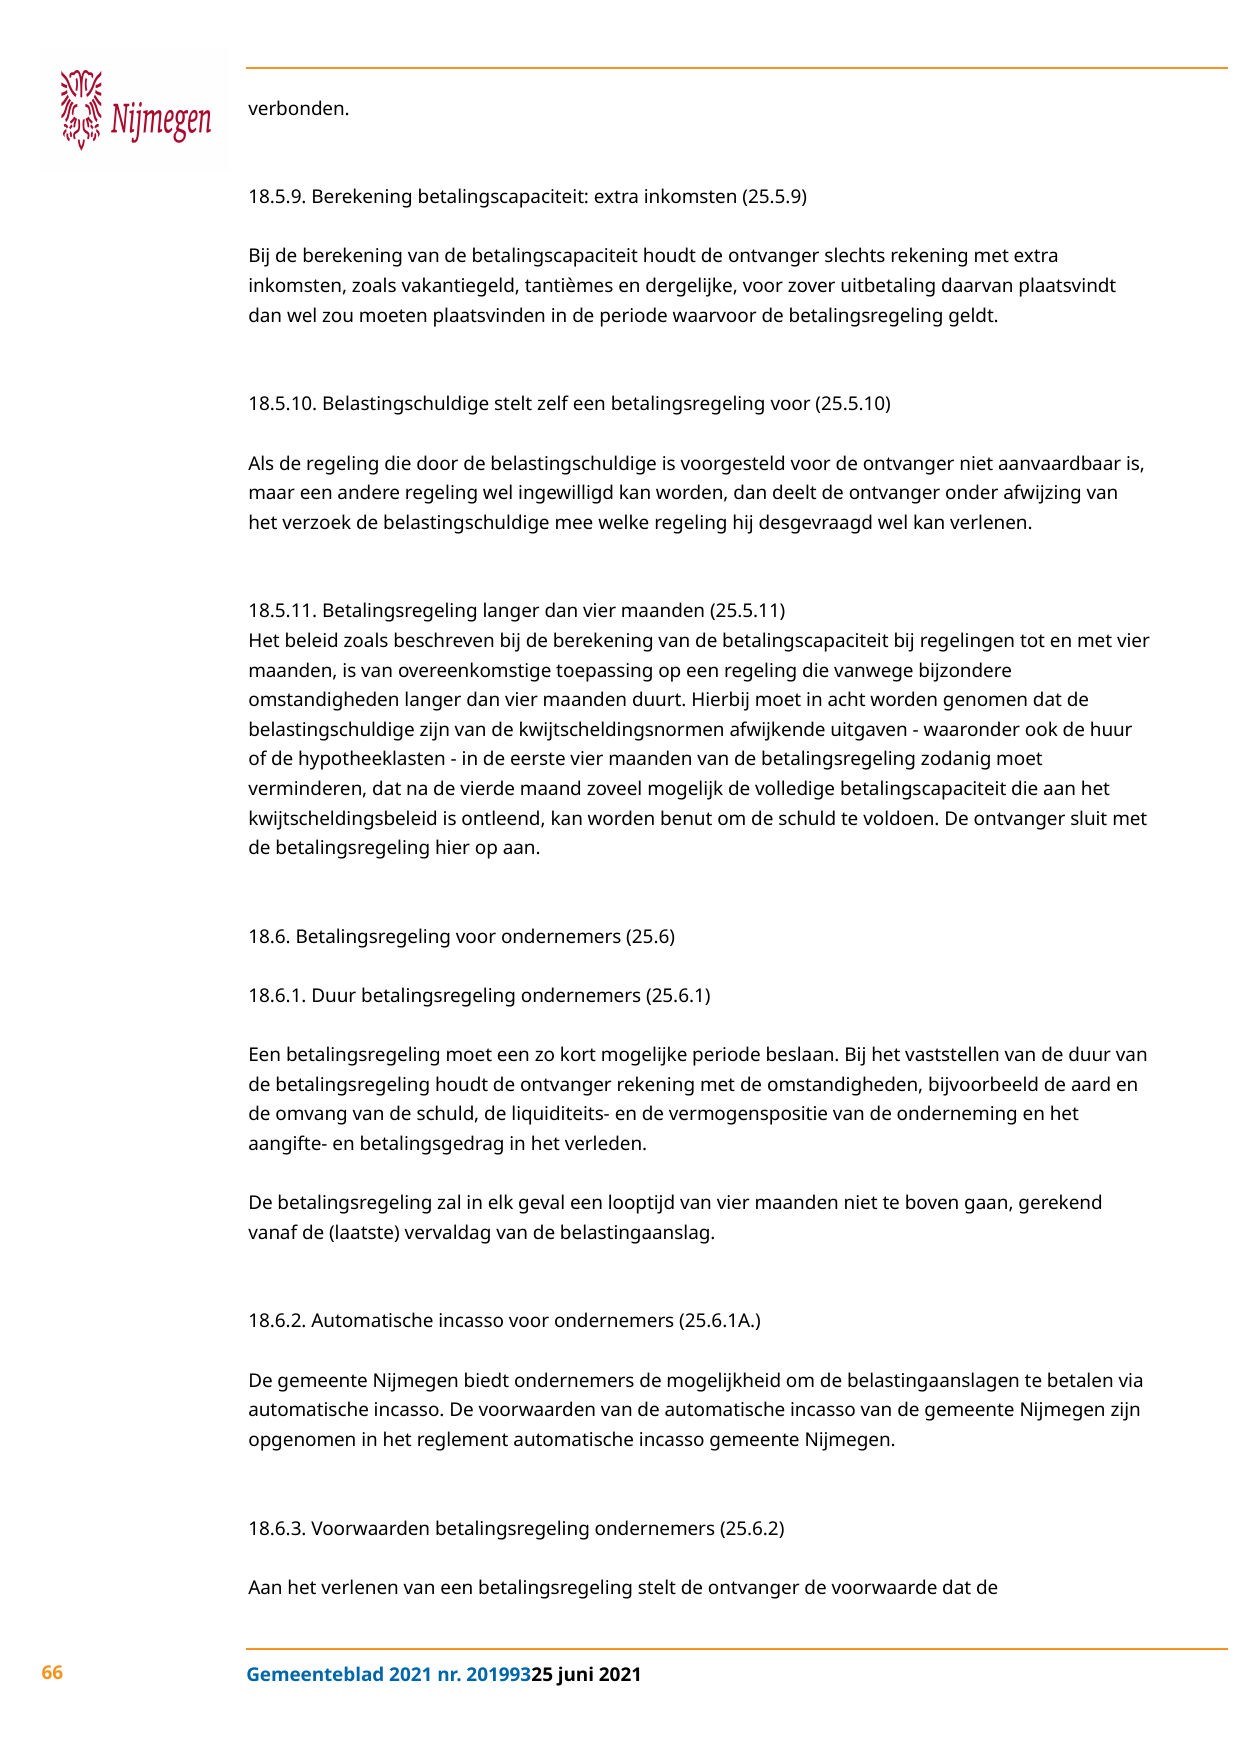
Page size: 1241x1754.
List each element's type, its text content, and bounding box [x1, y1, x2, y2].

text 18.5.9. Berekening betalingscapaciteit: extra inkomsten (25.5.9) [248, 183, 1152, 209]
text verbonden. [248, 95, 1152, 121]
text De betalingsregeling zal in elk geval een looptijd van vier maanden niet te boven gaan, gerekend vanaf de (laatste) vervaldag van de belastingaanslag. [248, 1189, 1152, 1245]
text Een betalingsregeling moet een zo kort mogelijke periode beslaan. Bij het vaststellen van de duur van de betalingsregeling houdt de ontvanger rekening met de omstandigheden, bijvoorbeeld de aard en de omvang van de schuld, de liquiditeits- en de vermogenspositie van de onderneming en het aangifte- en betalingsgedrag in het verleden. [248, 1041, 1152, 1156]
picture [41, 47, 231, 172]
text 18.5.10. Belastingschuldige stelt zelf een betalingsregeling voor (25.5.10) [248, 391, 1152, 416]
text Het beleid zoals beschreven bij de berekening van de betalingscapaciteit bij regelingen tot en met vier maanden, is van overeenkomstige toepassing op een regeling die vanwege bijzondere omstandigheden langer dan vier maanden duurt. Hierbij moet in acht worden genomen dat de belastingschuldige zijn van de kwijtscheldingsnormen afwijkende uitgaven - waaronder ook de huur of de hypotheeklasten - in de eerste vier maanden van de betalingsregeling zodanig moet verminderen, dat na de vierde maand zoveel mogelijk de volledige betalingscapaciteit die aan het kwijtscheldingsbeleid is ontleend, kan worden benut om de schuld te voldoen. De ontvanger sluit met de betalingsregeling hier op aan. [248, 627, 1152, 860]
text 18.5.11. Betalingsregeling langer dan vier maanden (25.5.11) [248, 598, 1152, 623]
text Als de regeling die door de belastingschuldige is voorgesteld voor de ontvanger niet aanvaardbaar is, maar een andere regeling wel ingewilligd kan worden, dan deelt de ontvanger onder afwijzing van het verzoek de belastingschuldige mee welke regeling hij desgevraagd wel kan verlenen. [248, 450, 1152, 535]
text De gemeente Nijmegen biedt ondernemers de mogelijkheid om de belastingaanslagen te betalen via automatische incasso. De voorwaarden van de automatische incasso van de gemeente Nijmegen zijn opgenomen in het reglement automatische incasso gemeente Nijmegen. [248, 1367, 1152, 1452]
text 18.6. Betalingsregeling voor ondernemers (25.6) [248, 923, 1152, 949]
text Bij de berekening van de betalingscapaciteit houdt de ontvanger slechts rekening met extra inkomsten, zoals vakantiegeld, tantièmes en dergelijke, voor zover uitbetaling daarvan plaatsvindt dan wel zou moeten plaatsvinden in de periode waarvoor de betalingsregeling geldt. [248, 243, 1152, 328]
text Aan het verlenen van een betalingsregeling stelt de ontvanger de voorwaarde dat de [248, 1574, 1152, 1600]
text 18.6.2. Automatische incasso voor ondernemers (25.6.1A.) [248, 1308, 1152, 1333]
text 18.6.1. Duur betalingsregeling ondernemers (25.6.1) [248, 982, 1152, 1008]
text 18.6.3. Voorwaarden betalingsregeling ondernemers (25.6.2) [248, 1515, 1152, 1541]
